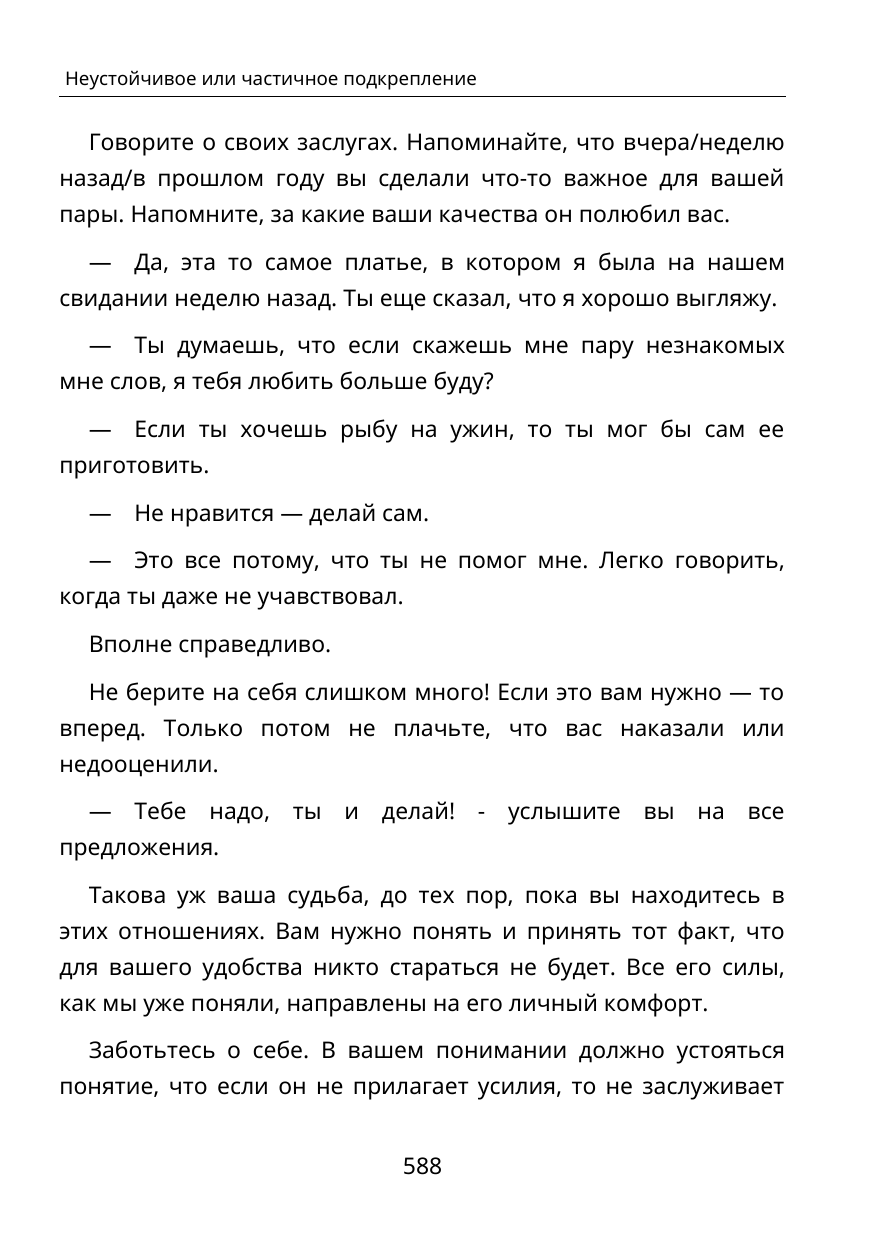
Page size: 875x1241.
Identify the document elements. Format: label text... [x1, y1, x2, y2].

list Не нравится — делай сам. [59, 497, 786, 528]
text Заботьтесь о себе. В вашем понимании должно устояться понятие, что если он не прилагает усилия, то не заслуживает [59, 1034, 786, 1102]
list Ты думаешь, что если скажешь мне пару незнакомых мне слов, я тебя любить больше буду? [59, 329, 786, 396]
text Говорите о своих заслугах. Напоминайте, что вчера/неделю назад/в прошлом году вы сделали что-то важное для вашей пары. Напомните, за какие ваши качества он полюбил вас. [59, 126, 786, 229]
text Вполне справедливо. [59, 628, 786, 659]
text Такова уж ваша судьба, до тех пор, пока вы находитесь в этих отношениях. Вам нужно понять и принять тот факт, что для вашего удобства никто стараться не будет. Все его силы, как мы уже поняли, направлены на его личный комфорт. [59, 879, 786, 1018]
list Если ты хочешь рыбу на ужин, то ты мог бы сам ее приготовить. [59, 413, 786, 480]
list Это все потому, что ты не помог мне. Легко говорить, когда ты даже не учавствовал. [59, 544, 786, 611]
list Тебе надо, ты и делай! - услышите вы на все предложения. [59, 795, 786, 862]
list Да, эта то самое платье, в котором я была на нашем свидании неделю назад. Ты еще сказал, что я хорошо выгляжу. [59, 246, 786, 313]
text Не берите на себя слишком много! Если это вам нужно — то вперед. Только потом не плачьте, что вас наказали или недооценили. [59, 676, 786, 779]
